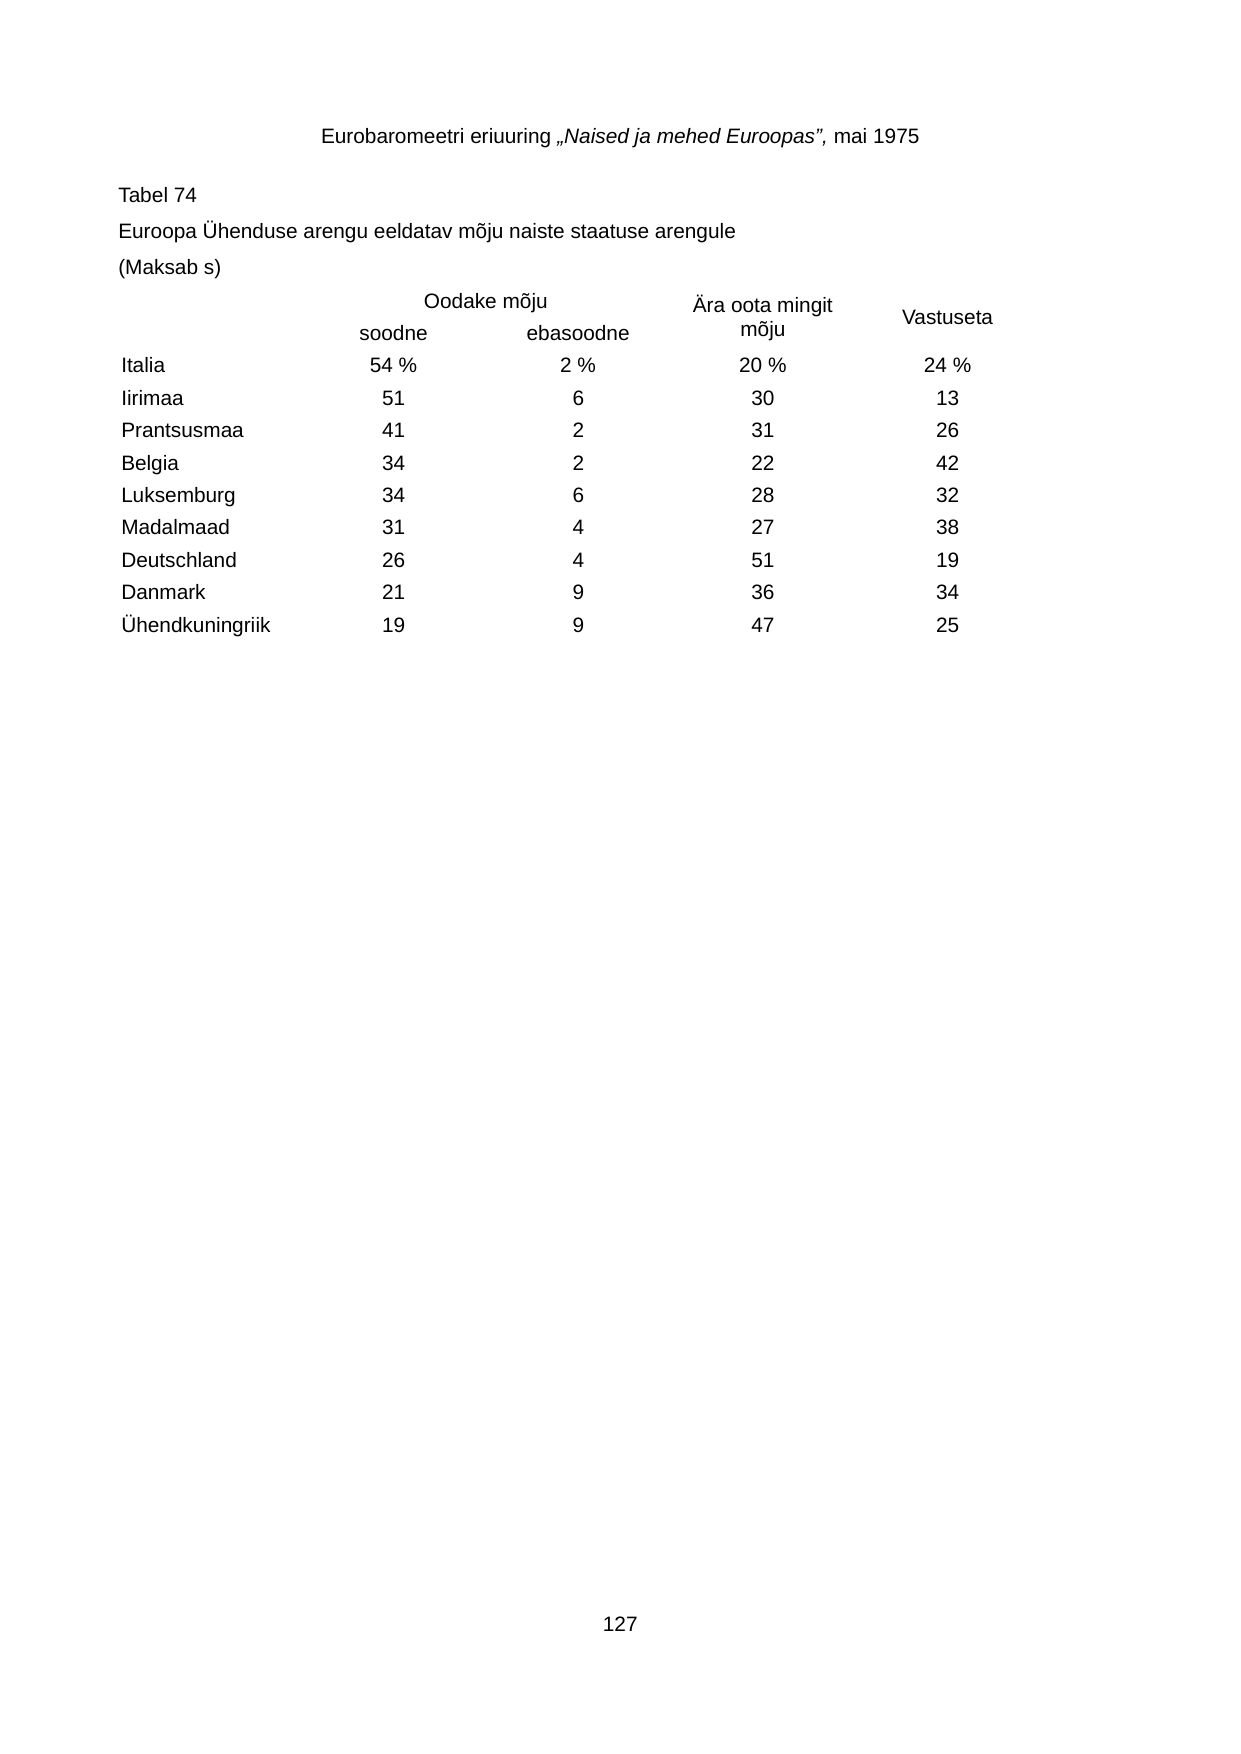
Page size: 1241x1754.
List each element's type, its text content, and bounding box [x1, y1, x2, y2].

table_cell 4 [486, 544, 670, 576]
table_header [118, 284, 301, 317]
table_cell Iirimaa [118, 381, 301, 414]
text (Maksab s) [118, 254, 1122, 278]
table_cell 34 [301, 446, 486, 479]
table_cell 34 [855, 576, 1040, 608]
table_cell 34 [301, 479, 486, 511]
table_cell 51 [301, 381, 486, 414]
table_cell 20 % [670, 349, 855, 381]
table_cell 13 [855, 381, 1040, 414]
table_cell 25 [855, 608, 1040, 641]
table_cell ebasoodne [486, 317, 670, 349]
text Euroopa Ühenduse arengu eeldatav mõju naiste staatuse arengule [118, 219, 1122, 243]
table_cell 6 [486, 479, 670, 511]
table_cell 32 [855, 479, 1040, 511]
table_cell 4 [486, 511, 670, 543]
table_cell 2 % [486, 349, 670, 381]
table_cell 9 [486, 576, 670, 608]
table_cell 51 [670, 544, 855, 576]
table_header Oodake mõju [301, 284, 670, 317]
table_header Vastuseta [855, 284, 1040, 349]
table_cell 28 [670, 479, 855, 511]
table_cell Danmark [118, 576, 301, 608]
table_cell 26 [301, 544, 486, 576]
table_cell 36 [670, 576, 855, 608]
table_cell 24 % [855, 349, 1040, 381]
table_cell 41 [301, 414, 486, 446]
table_cell Belgia [118, 446, 301, 479]
table_cell 31 [301, 511, 486, 543]
table_cell 2 [486, 446, 670, 479]
table_header Ära oota mingit mõju [670, 284, 855, 349]
table_cell 2 [486, 414, 670, 446]
table_cell 9 [486, 608, 670, 641]
table_cell 31 [670, 414, 855, 446]
table_cell 19 [301, 608, 486, 641]
table_cell 38 [855, 511, 1040, 543]
table_cell Madalmaad [118, 511, 301, 543]
table_cell 21 [301, 576, 486, 608]
table_cell 26 [855, 414, 1040, 446]
table_cell 19 [855, 544, 1040, 576]
table_cell 54 % [301, 349, 486, 381]
table_cell 22 [670, 446, 855, 479]
table_cell 47 [670, 608, 855, 641]
table_cell 6 [486, 381, 670, 414]
table_cell Prantsusmaa [118, 414, 301, 446]
text Tabel 74 [118, 183, 1122, 207]
table_cell Luksemburg [118, 479, 301, 511]
table_cell soodne [301, 317, 486, 349]
table_cell 42 [855, 446, 1040, 479]
table_cell Ühendkuningriik [118, 608, 301, 641]
table_cell Deutschland [118, 544, 301, 576]
table_cell 27 [670, 511, 855, 543]
table_cell 30 [670, 381, 855, 414]
table_cell [118, 317, 301, 349]
table_cell Italia [118, 349, 301, 381]
